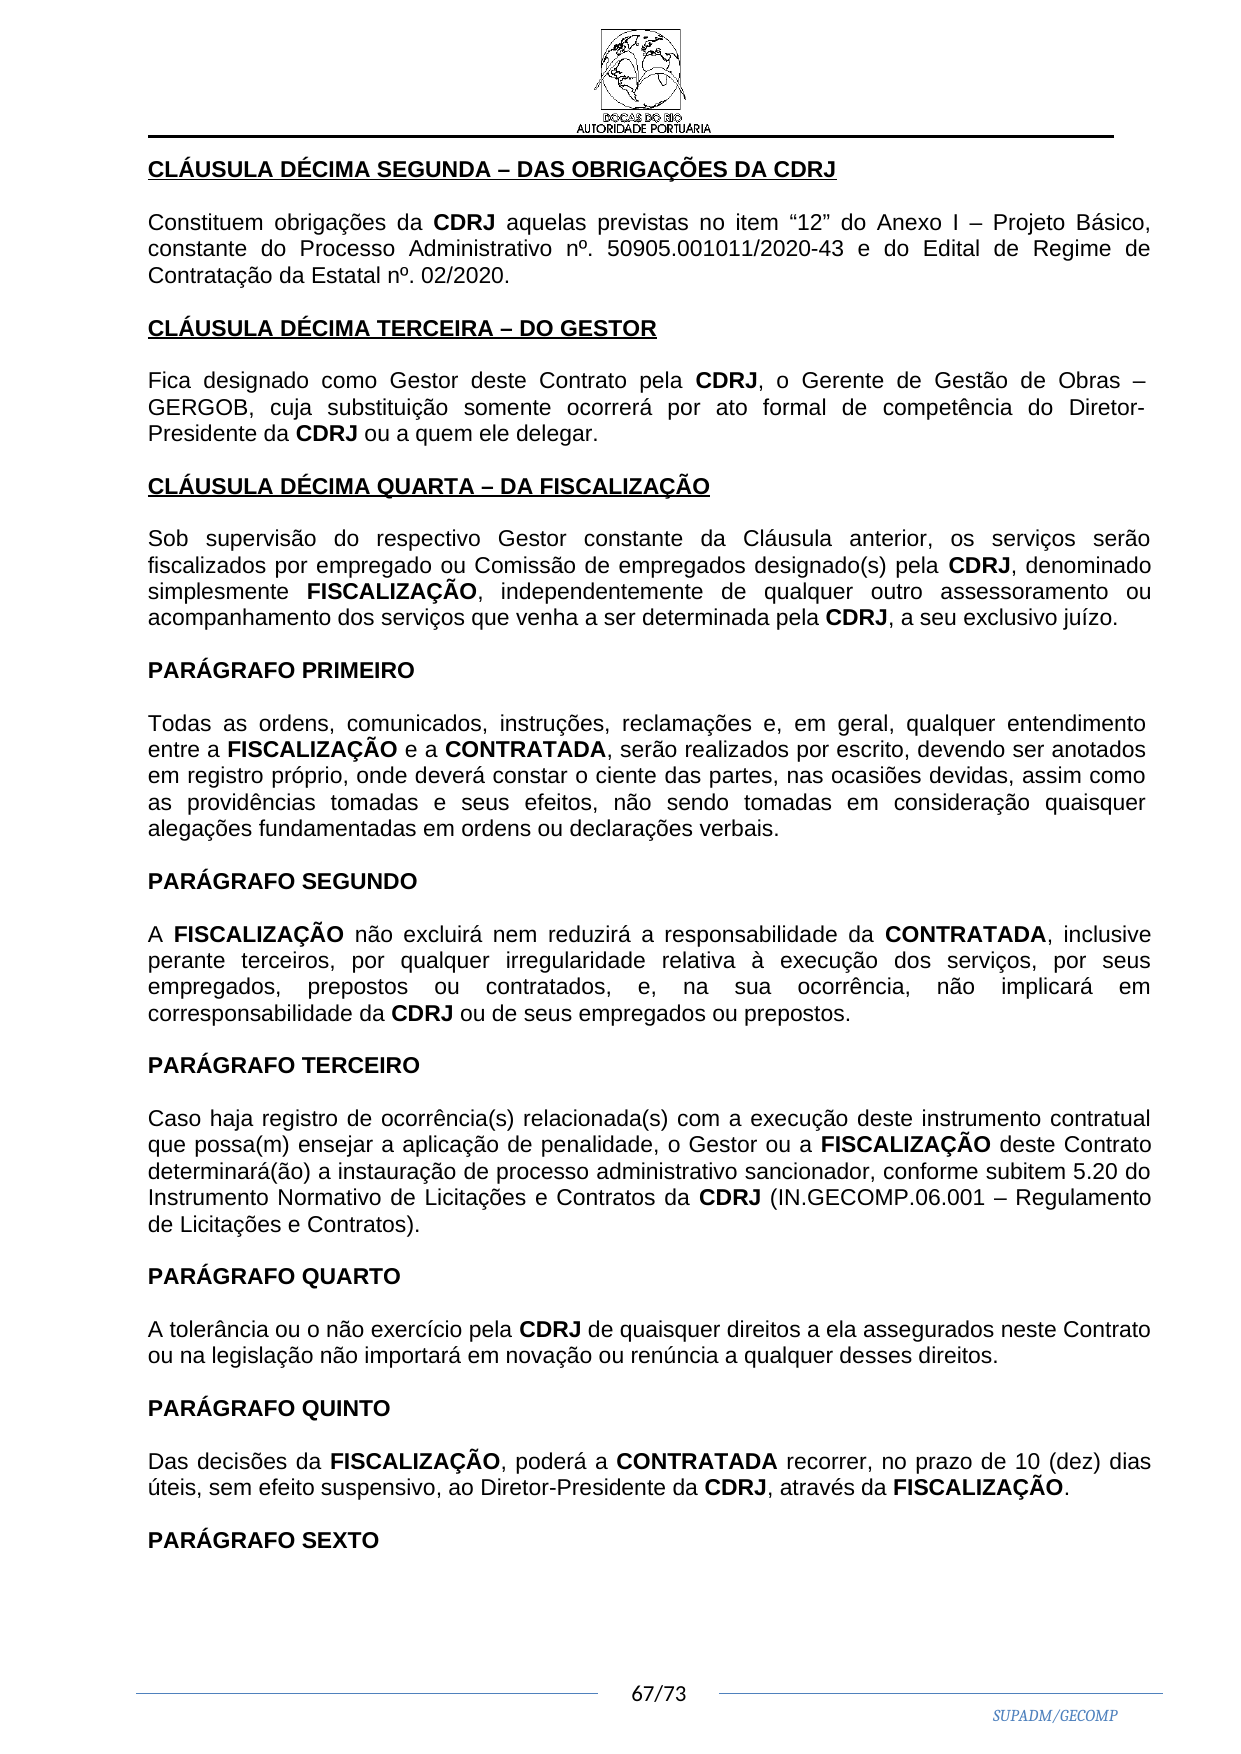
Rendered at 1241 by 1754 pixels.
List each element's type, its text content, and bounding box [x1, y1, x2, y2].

text Fica designado como Gestor deste Contrato pela CDRJ, o Gerente de Gestão de Obras – GERGOB, cuja substituição somente ocorrerá por ato formal de competência do Diretor-Presidente da CDRJ ou a quem ele delegar. [148, 367, 1146, 446]
text PARÁGRAFO SEGUNDO [148, 868, 1152, 894]
text PARÁGRAFO SEXTO [148, 1527, 1152, 1553]
text PARÁGRAFO TERCEIRO [148, 1052, 1152, 1079]
subtitle CLÁUSULA DÉCIMA SEGUNDA – DAS OBRIGAÇÕES DA CDRJ [148, 156, 1152, 183]
text A tolerância ou o não exercício pela CDRJ de quaisquer direitos a ela assegurados neste Contrato ou na legislação não importará em novação ou renúncia a qualquer desses direitos. [148, 1316, 1152, 1369]
text Das decisões da FISCALIZAÇÃO, poderá a CONTRATADA recorrer, no prazo de 10 (dez) dias úteis, sem efeito suspensivo, ao Diretor-Presidente da CDRJ, através da FISCALIZAÇÃO. [148, 1448, 1152, 1500]
picture [576, 29, 711, 133]
text PARÁGRAFO QUARTO [148, 1263, 1152, 1289]
text A Fiscalização não excluirá nem reduzirá a responsabilidade da Contratada, inclusive perante terceiros, por qualquer irregularidade relativa à execução dos serviços, por seus empregados, prepostos ou contratados, e, na sua ocorrência, não implicará em corresponsabilidade da CDRJ ou de seus empregados ou prepostos. [148, 921, 1152, 1026]
text Todas as ordens, comunicados, instruções, reclamações e, em geral, qualquer entendimento entre a FISCALIZAÇÃO e a CONTRATADA, serão realizados por escrito, devendo ser anotados em registro próprio, onde deverá constar o ciente das partes, nas ocasiões devidas, assim como as providências tomadas e seus efeitos, não sendo tomadas em consideração quaisquer alegações fundamentadas em ordens ou declarações verbais. [148, 710, 1146, 842]
text CLÁUSULA DÉCIMA QUARTA – DA FISCALIZAÇÃO [148, 473, 1152, 499]
text Constituem obrigações da CDRJ aquelas previstas no item “12” do Anexo I – Projeto Básico, constante do Processo Administrativo nº. 50905.001011/2020-43 e do Edital de Regime de Contratação da Estatal nº. 02/2020. [148, 209, 1152, 288]
text Sob supervisão do respectivo Gestor constante da Cláusula anterior, os serviços serão fiscalizados por empregado ou Comissão de empregados designado(s) pela CDRJ, denominado simplesmente FISCALIZAÇÃO, independentemente de qualquer outro assessoramento ou acompanhamento dos serviços que venha a ser determinada pela CDRJ, a seu exclusivo juízo. [148, 525, 1152, 631]
text PARÁGRAFO QUINTO [148, 1395, 1152, 1421]
text PARÁGRAFO PRIMEIRO [148, 657, 1152, 683]
text Caso haja registro de ocorrência(s) relacionada(s) com a execução deste instrumento contratual que possa(m) ensejar a aplicação de penalidade, o Gestor ou a FISCALIZAÇÃO deste Contrato determinará(ão) a instauração de processo administrativo sancionador, conforme subitem 5.20 do Instrumento Normativo de Licitações e Contratos da CDRJ (IN.GECOMP.06.001 – Regulamento de Licitações e Contratos). [148, 1105, 1152, 1237]
text CLÁUSULA DÉCIMA TERCEIRA – DO GESTOR [148, 314, 1152, 341]
